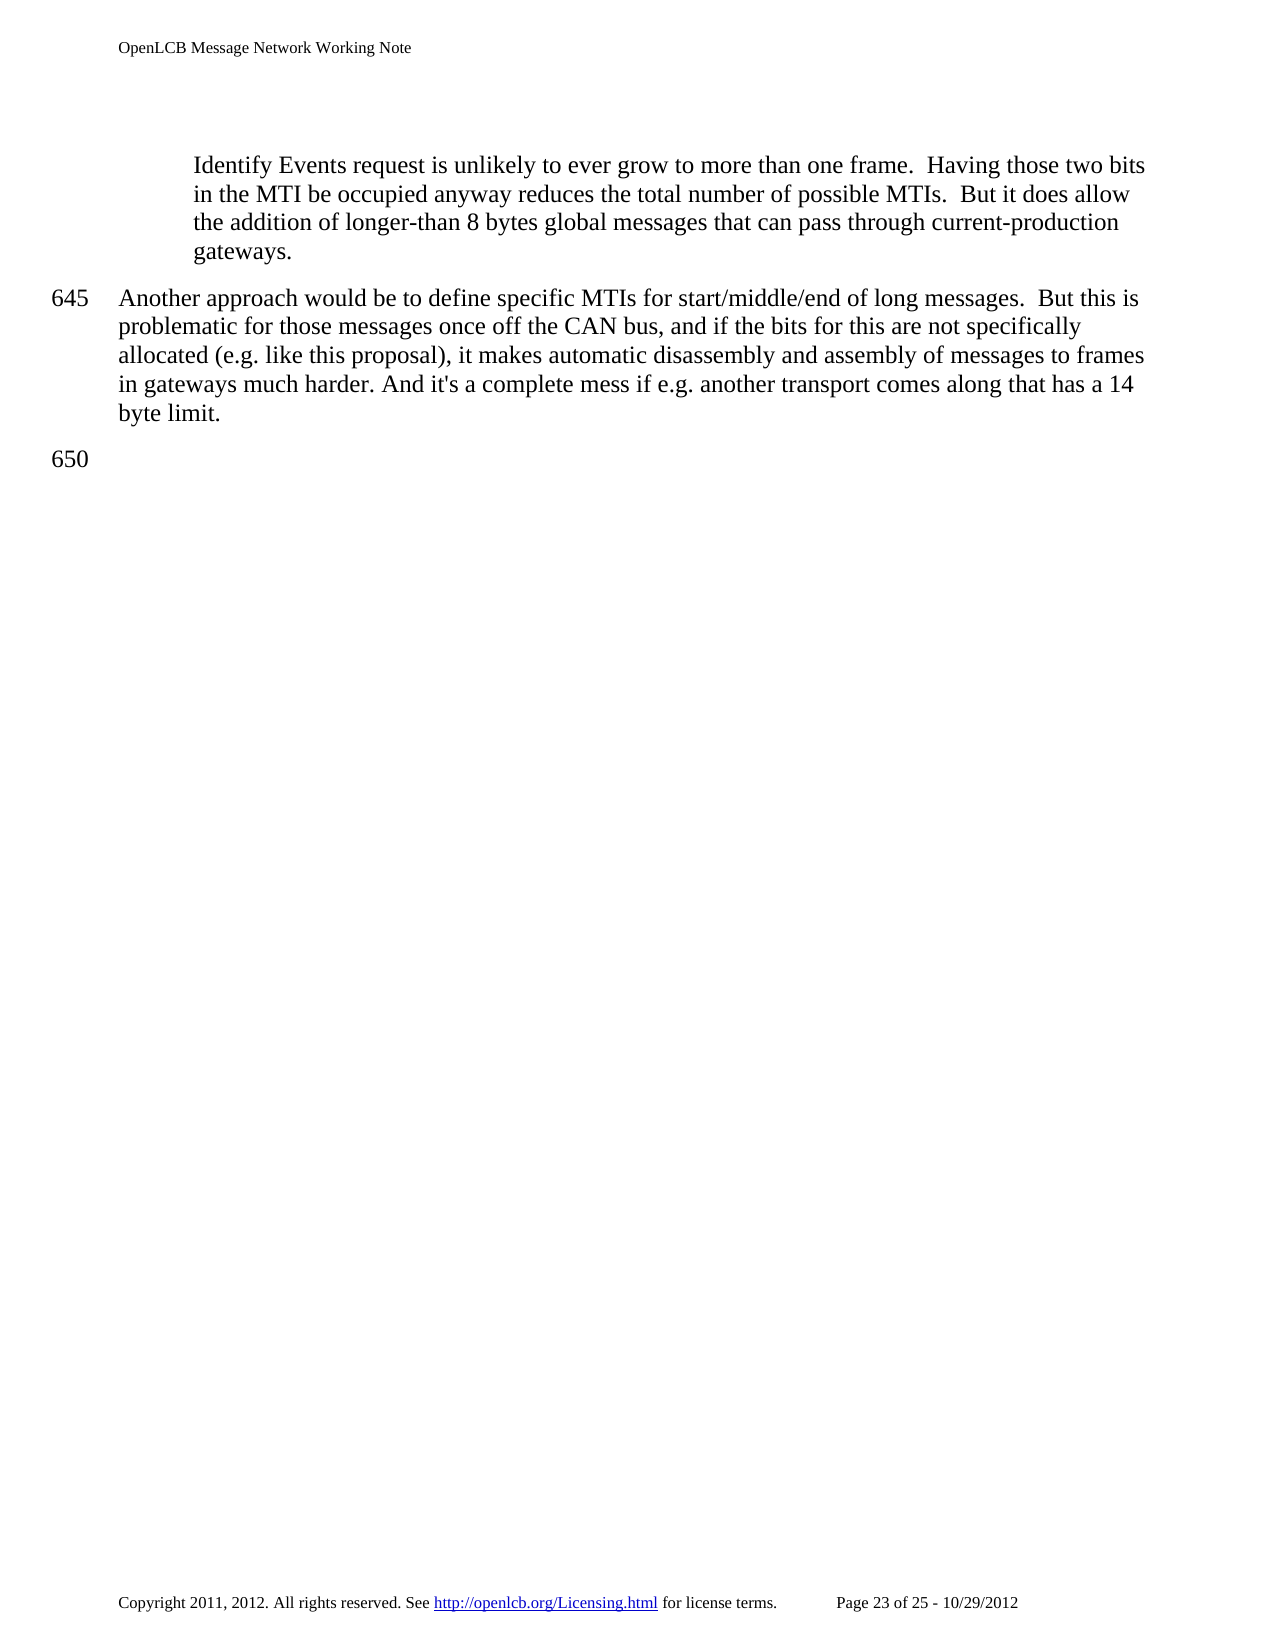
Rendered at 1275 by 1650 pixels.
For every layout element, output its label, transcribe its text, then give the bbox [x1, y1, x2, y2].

text Another approach would be to define specific MTIs for start/middle/end of long messages. But this is problematic for those messages once off the CAN bus, and if the bits for this are not specifically allocated (e.g. like this proposal), it makes automatic disassembly and assembly of messages to frames in gateways much harder. And it's a complete mess if e.g. another transport comes along that has a 14 byte limit. [118, 283, 1157, 426]
list Identify Events request is unlikely to ever grow to more than one frame. Having those two bits in the MTI be occupied anyway reduces the total number of possible MTIs. But it does allow the addition of longer-than 8 bytes global messages that can pass through current-production gateways. [156, 150, 1157, 265]
